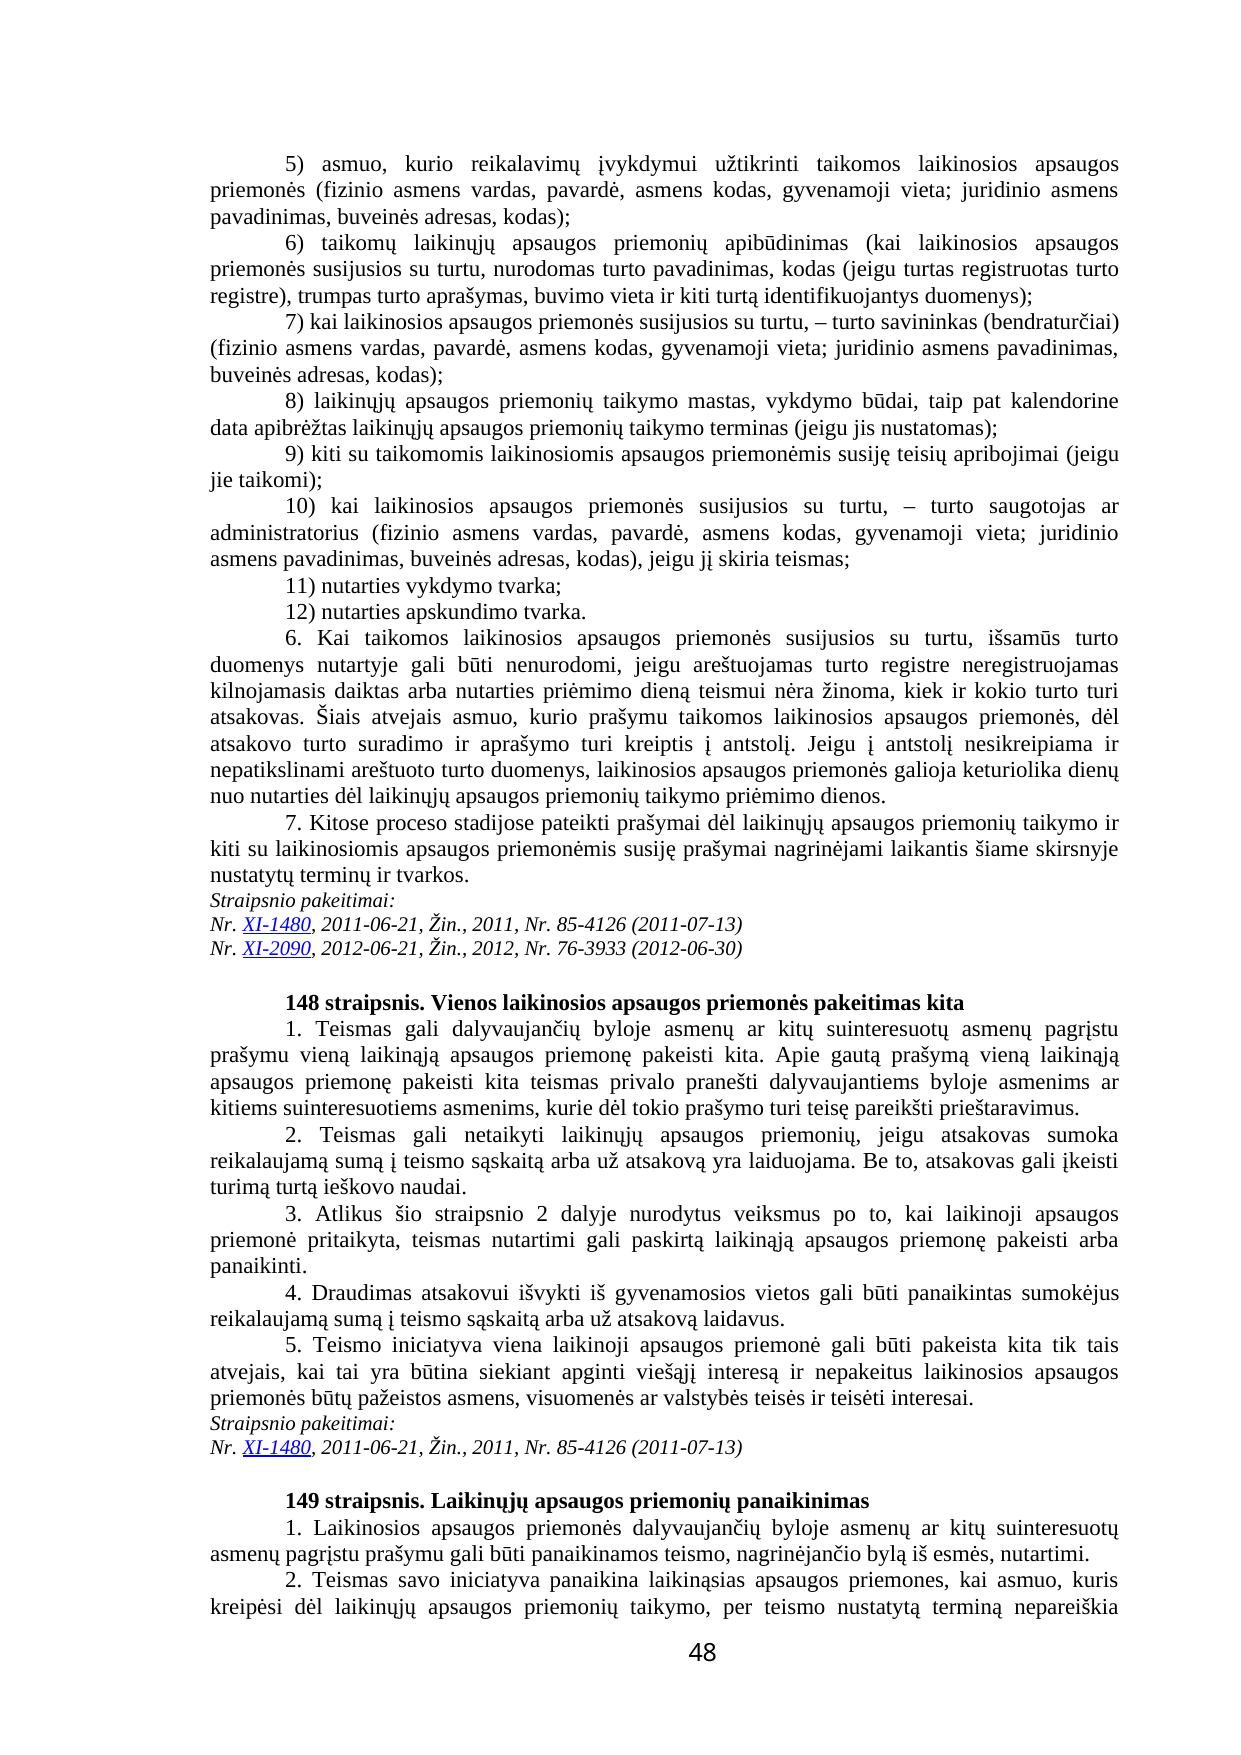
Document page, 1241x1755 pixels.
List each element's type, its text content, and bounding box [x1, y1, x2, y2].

text Straipsnio pakeitimai: [210, 1411, 1120, 1434]
text 149 straipsnis. Laikinųjų apsaugos priemonių panaikinimas [210, 1487, 1120, 1514]
text 6. Kai taikomos laikinosios apsaugos priemonės susijusios su turtu, išsamūs turto duomenys nutartyje gali būti nenurodomi, jeigu areštuojamas turto registre neregistruojamas kilnojamasis daiktas arba nutarties priėmimo dieną teismui nėra žinoma, kiek ir kokio turto turi atsakovas. Šiais atvejais asmuo, kurio prašymu taikomos laikinosios apsaugos priemonės, dėl atsakovo turto suradimo ir aprašymo turi kreiptis į antstolį. Jeigu į antstolį nesikreipiama ir nepatikslinami areštuoto turto duomenys, laikinosios apsaugos priemonės galioja keturiolika dienų nuo nutarties dėl laikinųjų apsaugos priemonių taikymo priėmimo dienos. [210, 624, 1120, 809]
text Nr. XI-2090, 2012-06-21, Žin., 2012, Nr. 76-3933 (2012-06-30) [210, 936, 1120, 960]
text 148 straipsnis. Vienos laikinosios apsaugos priemonės pakeitimas kita [210, 989, 1120, 1015]
text 9) kiti su taikomomis laikinosiomis apsaugos priemonėmis susiję teisių apribojimai (jeigu jie taikomi); [210, 440, 1120, 493]
text 11) nutarties vykdymo tvarka; [210, 572, 1120, 598]
text Nr. XI-1480, 2011-06-21, Žin., 2011, Nr. 85-4126 (2011-07-13) [210, 1434, 1120, 1459]
text 7. Kitose proceso stadijose pateikti prašymai dėl laikinųjų apsaugos priemonių taikymo ir kiti su laikinosiomis apsaugos priemonėmis susiję prašymai nagrinėjami laikantis šiame skirsnyje nustatytų terminų ir tvarkos. [210, 809, 1120, 888]
text Straipsnio pakeitimai: [210, 888, 1120, 912]
text 4. Draudimas atsakovui išvykti iš gyvenamosios vietos gali būti panaikintas sumokėjus reikalaujamą sumą į teismo sąskaitą arba už atsakovą laidavus. [210, 1279, 1120, 1331]
text 12) nutarties apskundimo tvarka. [210, 598, 1120, 624]
text 8) laikinųjų apsaugos priemonių taikymo mastas, vykdymo būdai, taip pat kalendorine data apibrėžtas laikinųjų apsaugos priemonių taikymo terminas (jeigu jis nustatomas); [210, 387, 1120, 440]
text Nr. XI-1480, 2011-06-21, Žin., 2011, Nr. 85-4126 (2011-07-13) [210, 912, 1120, 936]
text 10) kai laikinosios apsaugos priemonės susijusios su turtu, – turto saugotojas ar administratorius (fizinio asmens vardas, pavardė, asmens kodas, gyvenamoji vieta; juridinio asmens pavadinimas, buveinės adresas, kodas), jeigu jį skiria teismas; [210, 493, 1120, 572]
text 2. Teismas savo iniciatyva panaikina laikinąsias apsaugos priemones, kai asmuo, kuris kreipėsi dėl laikinųjų apsaugos priemonių taikymo, per teismo nustatytą terminą nepareiškia [210, 1566, 1120, 1619]
text 7) kai laikinosios apsaugos priemonės susijusios su turtu, – turto savininkas (bendraturčiai) (fizinio asmens vardas, pavardė, asmens kodas, gyvenamoji vieta; juridinio asmens pavadinimas, buveinės adresas, kodas); [210, 308, 1120, 387]
text 2. Teismas gali netaikyti laikinųjų apsaugos priemonių, jeigu atsakovas sumoka reikalaujamą sumą į teismo sąskaitą arba už atsakovą yra laiduojama. Be to, atsakovas gali įkeisti turimą turtą ieškovo naudai. [210, 1121, 1120, 1200]
text 1. Teismas gali dalyvaujančių byloje asmenų ar kitų suinteresuotų asmenų pagrįstu prašymu vieną laikinąją apsaugos priemonę pakeisti kita. Apie gautą prašymą vieną laikinąją apsaugos priemonę pakeisti kita teismas privalo pranešti dalyvaujantiems byloje asmenims ar kitiems suinteresuotiems asmenims, kurie dėl tokio prašymo turi teisę pareikšti prieštaravimus. [210, 1015, 1120, 1121]
text 3. Atlikus šio straipsnio 2 dalyje nurodytus veiksmus po to, kai laikinoji apsaugos priemonė pritaikyta, teismas nutartimi gali paskirtą laikinąją apsaugos priemonę pakeisti arba panaikinti. [210, 1200, 1120, 1279]
text 5. Teismo iniciatyva viena laikinoji apsaugos priemonė gali būti pakeista kita tik tais atvejais, kai tai yra būtina siekiant apginti viešąjį interesą ir nepakeitus laikinosios apsaugos priemonės būtų pažeistos asmens, visuomenės ar valstybės teisės ir teisėti interesai. [210, 1331, 1120, 1411]
text 1. Laikinosios apsaugos priemonės dalyvaujančių byloje asmenų ar kitų suinteresuotų asmenų pagrįstu prašymu gali būti panaikinamos teismo, nagrinėjančio bylą iš esmės, nutartimi. [210, 1514, 1120, 1566]
text 5) asmuo, kurio reikalavimų įvykdymui užtikrinti taikomos laikinosios apsaugos priemonės (fizinio asmens vardas, pavardė, asmens kodas, gyvenamoji vieta; juridinio asmens pavadinimas, buveinės adresas, kodas); [210, 150, 1120, 229]
text 6) taikomų laikinųjų apsaugos priemonių apibūdinimas (kai laikinosios apsaugos priemonės susijusios su turtu, nurodomas turto pavadinimas, kodas (jeigu turtas registruotas turto registre), trumpas turto aprašymas, buvimo vieta ir kiti turtą identifikuojantys duomenys); [210, 229, 1120, 308]
